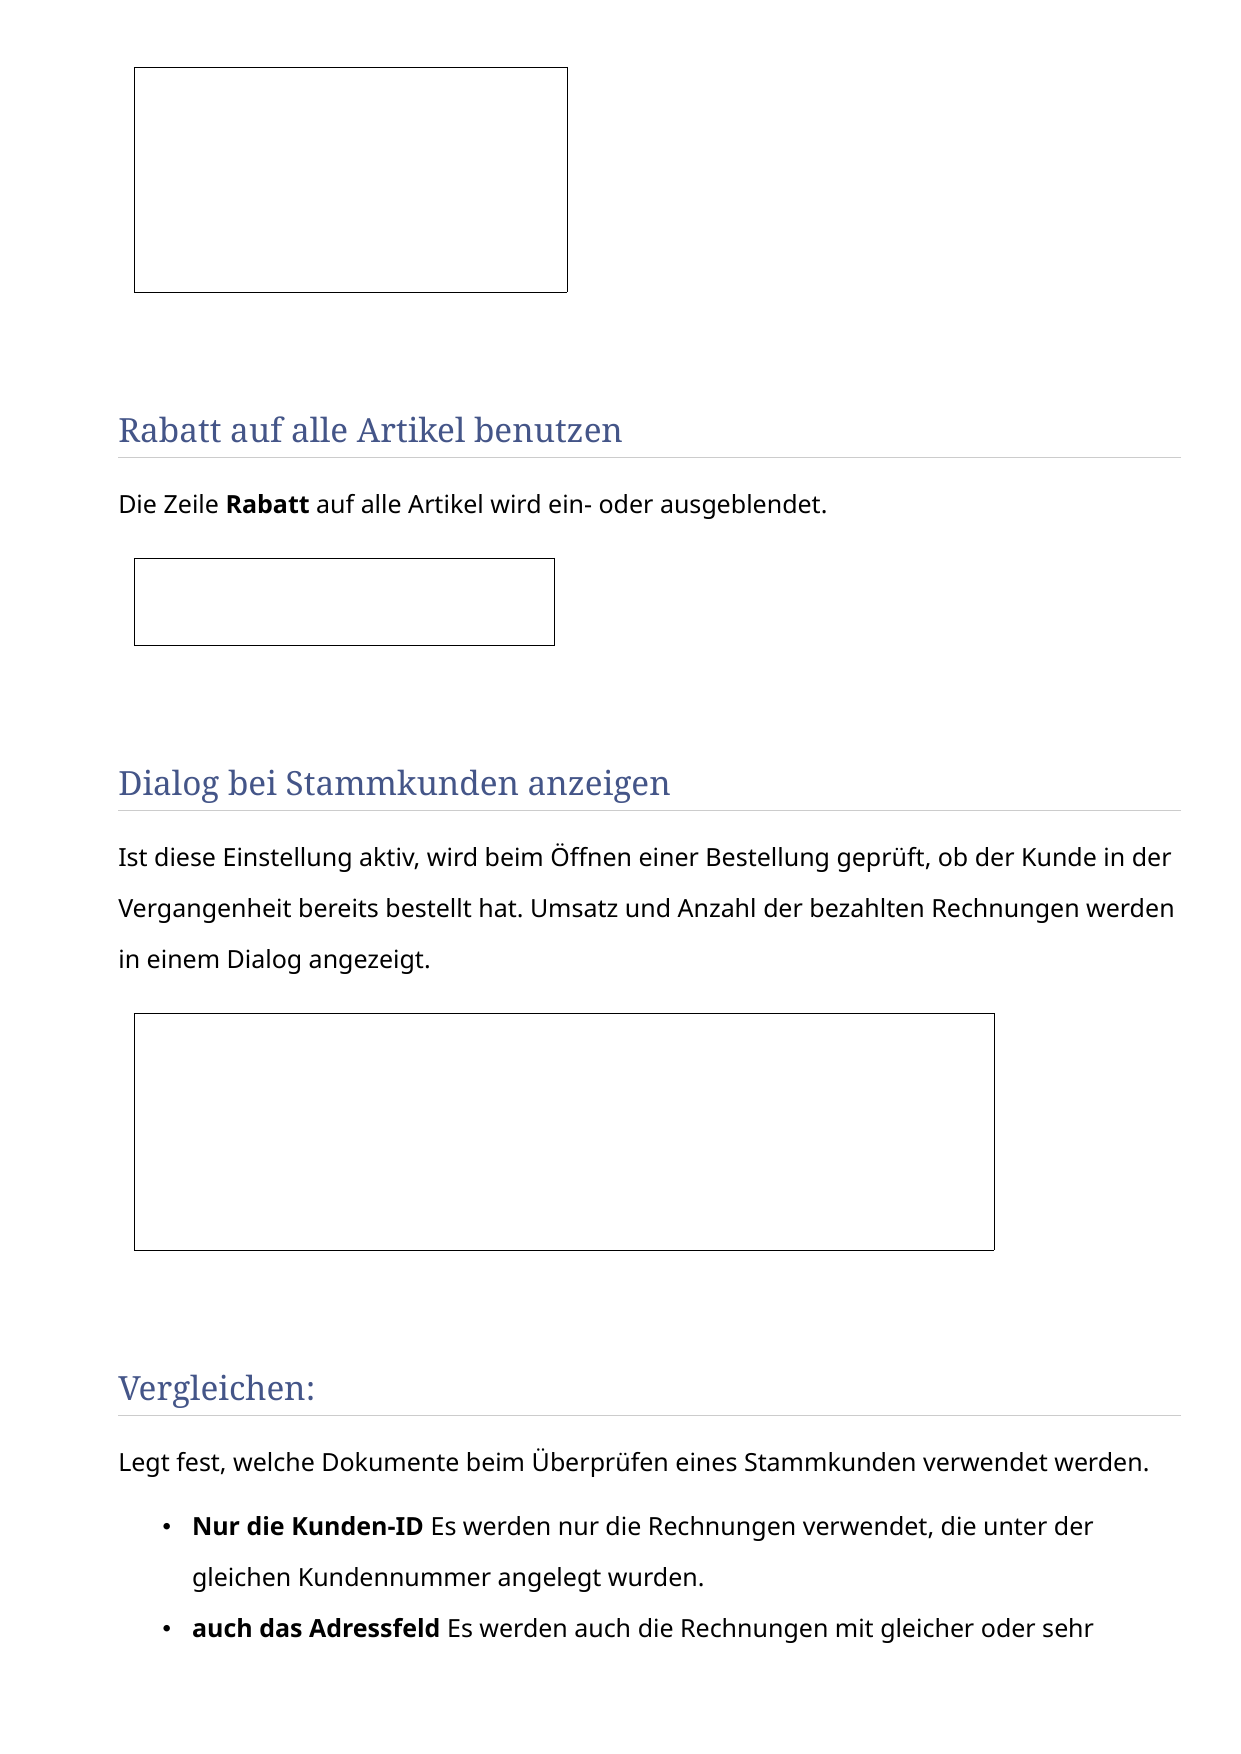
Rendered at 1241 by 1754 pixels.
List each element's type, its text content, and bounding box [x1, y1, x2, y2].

subtitle Dialog bei Stammkunden anzeigen [118, 760, 1181, 810]
text Die Zeile Rabatt auf alle Artikel wird ein- oder ausgeblendet. [118, 486, 1181, 521]
subtitle Vergleichen: [118, 1365, 1181, 1415]
list auch das Adressfeld Es werden auch die Rechnungen mit gleicher oder sehr [162, 1610, 1181, 1644]
list Nur die Kunden-ID Es werden nur die Rechnungen verwendet, die unter der gleichen Kundennummer angelegt wurden. [162, 1508, 1181, 1593]
subtitle Rabatt auf alle Artikel benutzen [118, 407, 1181, 457]
text Ist diese Einstellung aktiv, wird beim Öffnen einer Bestellung geprüft, ob der Kunde in der Vergangenheit bereits bestellt hat. Umsatz und Anzahl der bezahlten Rechnungen werden in einem Dialog angezeigt. [118, 840, 1181, 976]
text Legt fest, welche Dokumente beim Überprüfen eines Stammkunden verwendet werden. [118, 1444, 1181, 1479]
